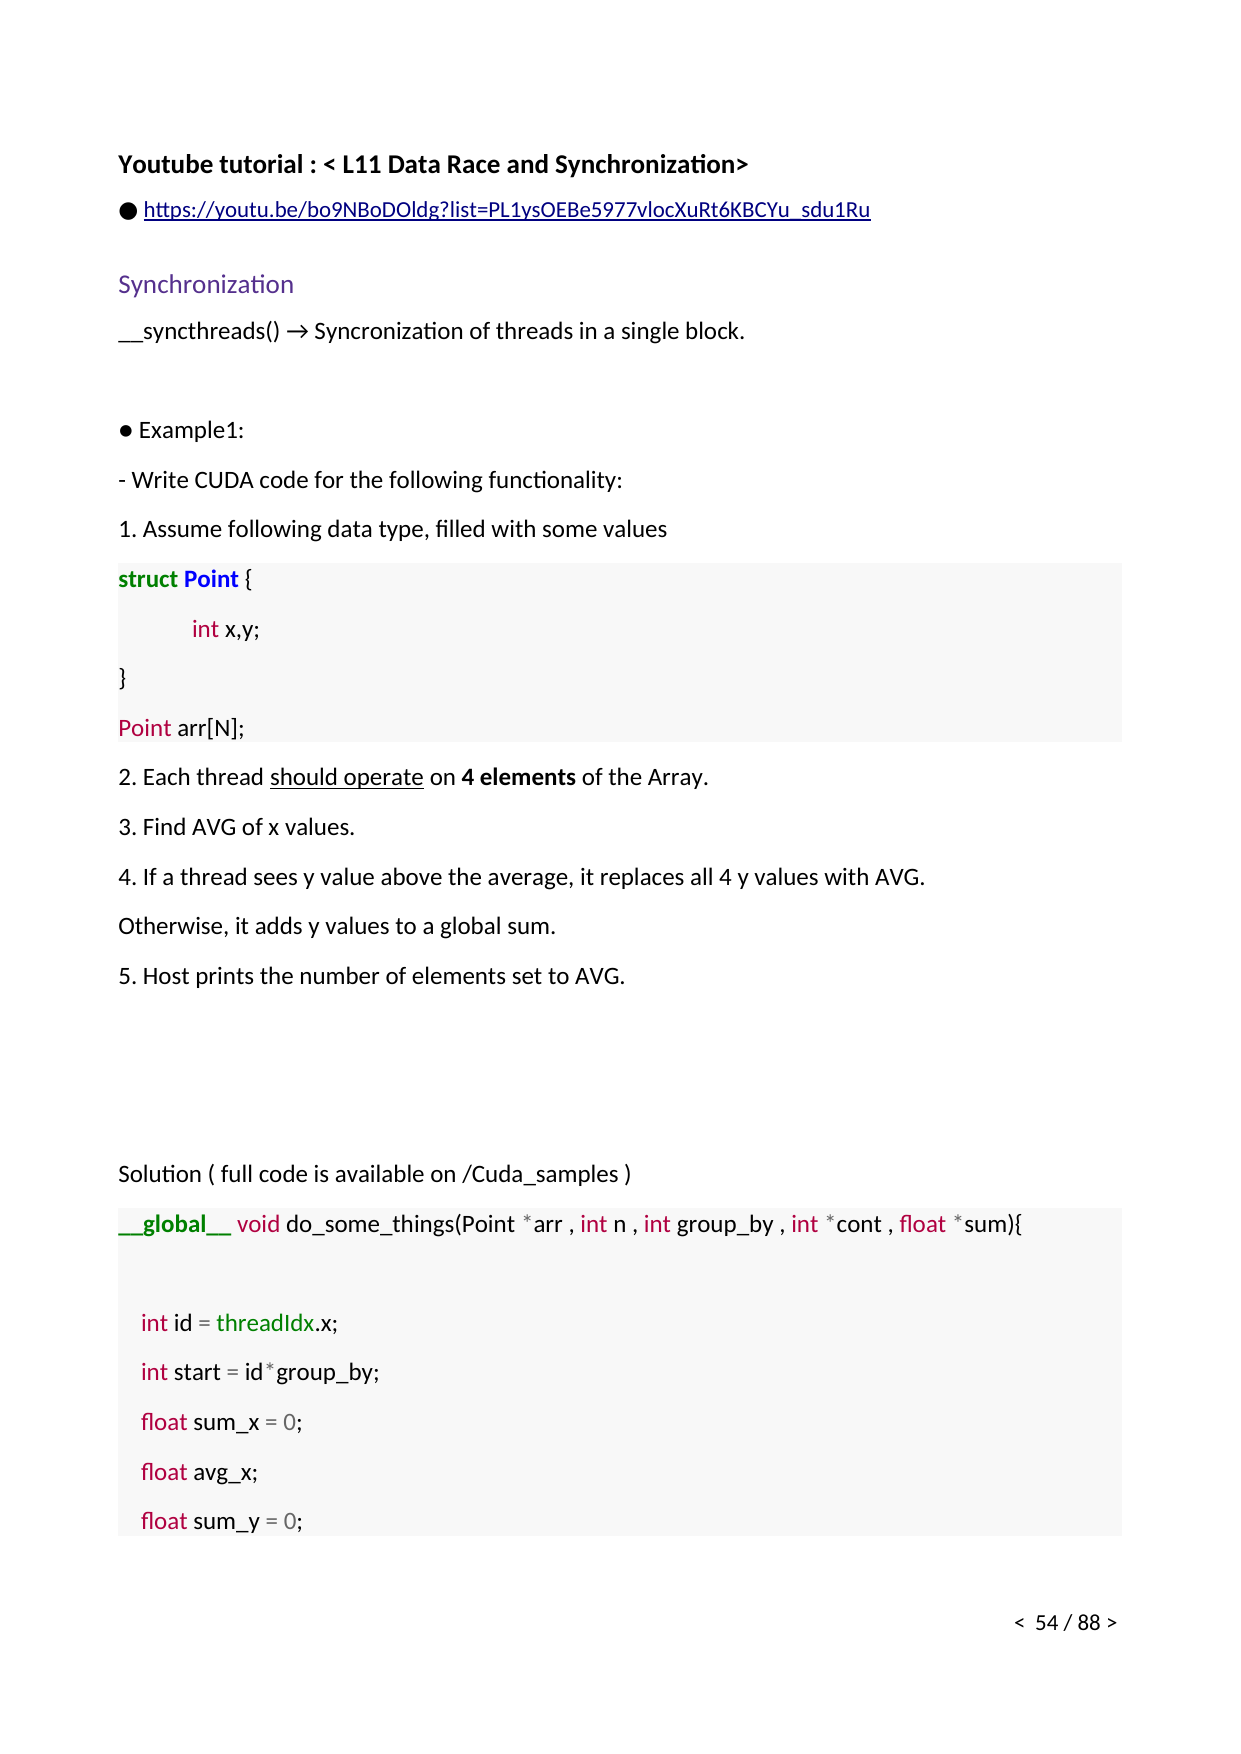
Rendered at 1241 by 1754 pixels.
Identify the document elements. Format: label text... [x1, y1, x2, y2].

subtitle Youtube tutorial : < L11 Data Race and Synchronization> [118, 148, 1122, 181]
text 5. Host prints the number of elements set to AVG. [118, 960, 1122, 990]
text float sum_y = 0; [118, 1505, 1122, 1536]
text Solution ( full code is available on /Cuda_samples ) [118, 1158, 1122, 1189]
text int start = id*group_by; [118, 1356, 1122, 1387]
text float avg_x; [118, 1456, 1122, 1486]
text 4. If a thread sees y value above the average, it replaces all 4 y values with AVG. [118, 861, 1122, 891]
text } [118, 662, 1122, 693]
text __global__ void do_some_things(Point *arr , int n , int group_by , int *cont , float *sum){ [118, 1208, 1122, 1238]
text int x,y; [118, 613, 1122, 643]
text Point arr[N]; [118, 712, 1122, 742]
text 3. Find AVG of x values. [118, 811, 1122, 842]
text Otherwise, it adds y values to a global sum. [118, 910, 1122, 941]
text 2. Each thread should operate on 4 elements of the Array. [118, 761, 1122, 792]
subtitle Synchronization [118, 268, 1122, 301]
text __syncthreads() → Syncronization of threads in a single block. [118, 316, 1122, 346]
text 1. Assume following data type, filled with some values [118, 513, 1122, 544]
text struct Point { [118, 563, 1122, 594]
text ● https://youtu.be/bo9NBoDOldg?list=PL1ysOEBe5977vlocXuRt6KBCYu_sdu1Ru [118, 195, 1122, 223]
text - Write CUDA code for the following functionality: [118, 464, 1122, 494]
text int id = threadIdx.x; [118, 1307, 1122, 1337]
text ● Example1: [118, 415, 1122, 445]
text float sum_x = 0; [118, 1406, 1122, 1437]
